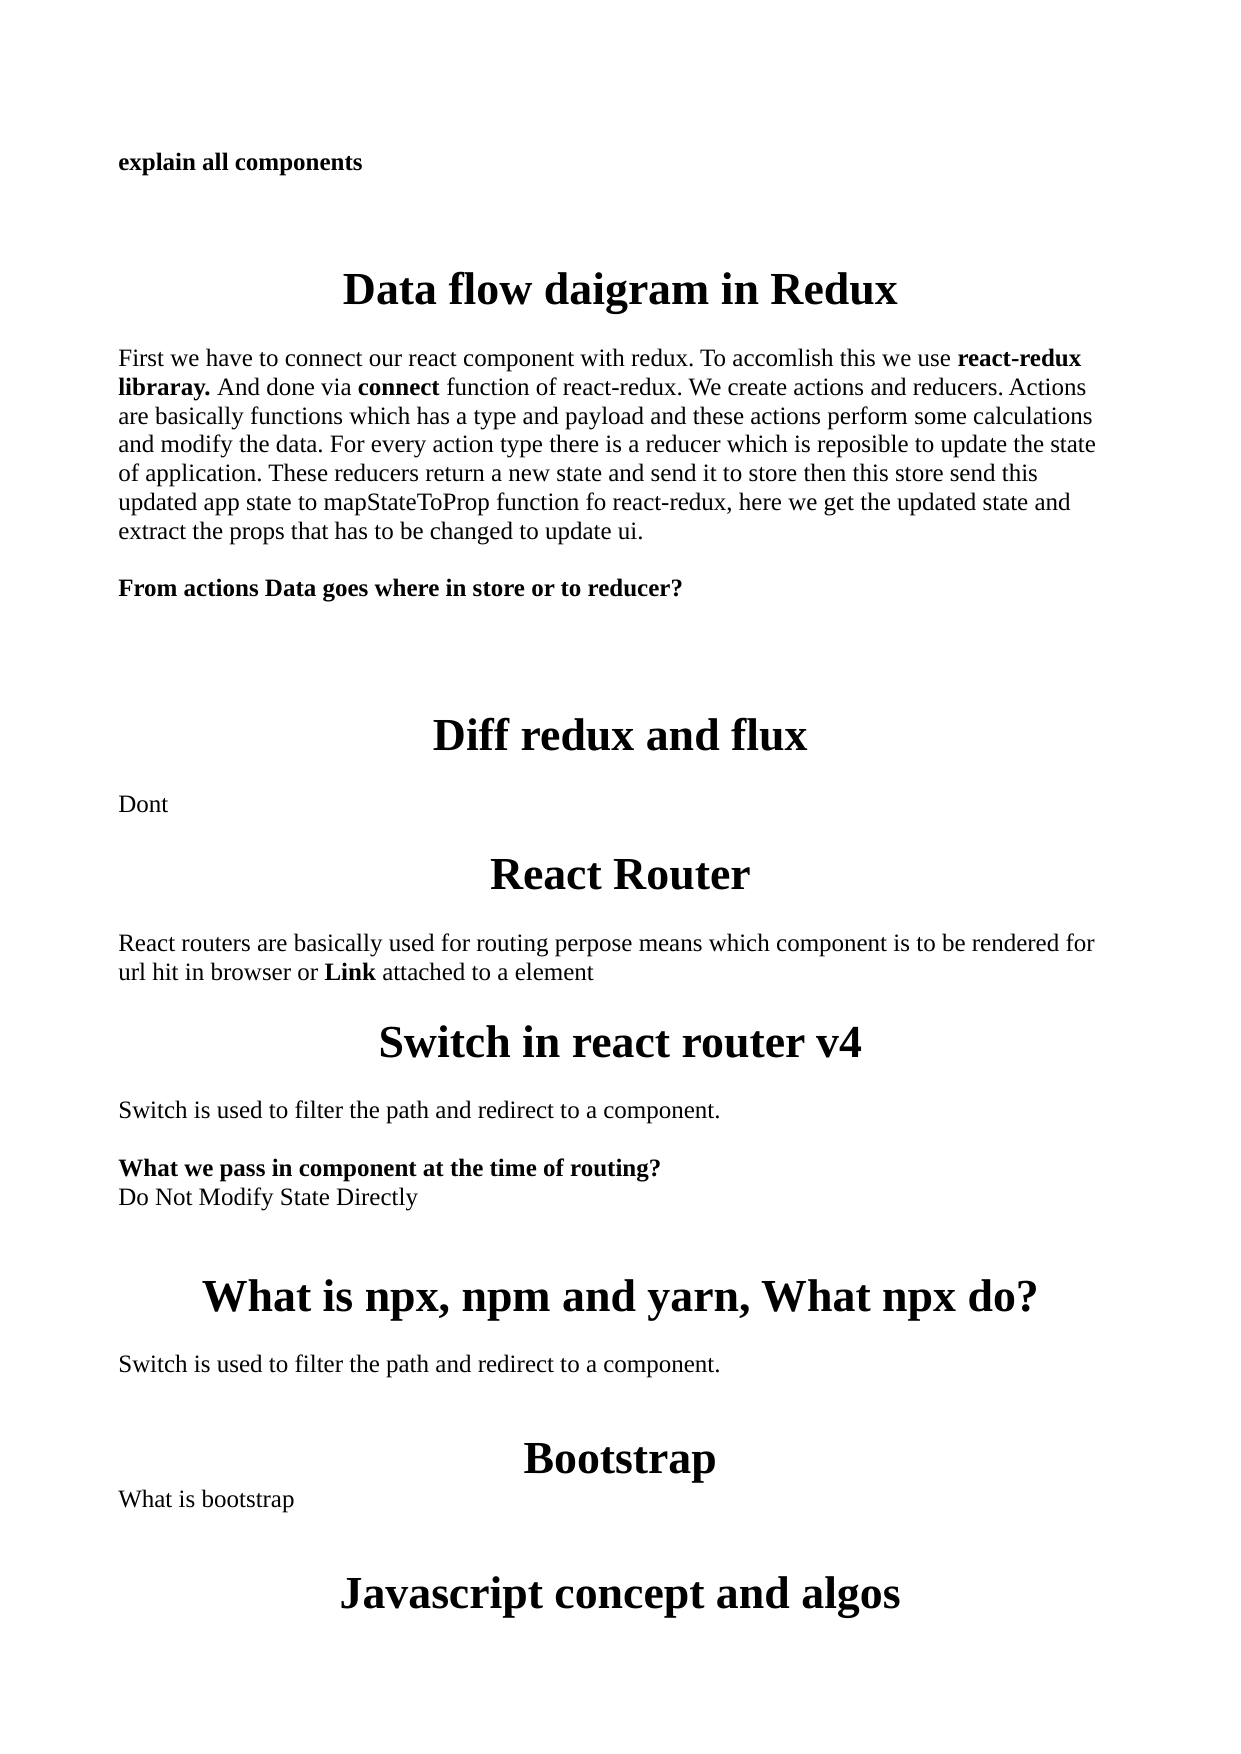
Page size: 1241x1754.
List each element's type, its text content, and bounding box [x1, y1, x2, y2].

text Data flow daigram in Redux [118, 262, 1122, 314]
text What we pass in component at the time of routing? [118, 1153, 1122, 1182]
text From actions Data goes where in store or to reducer? [118, 573, 1122, 602]
text Switch is used to filter the path and redirect to a component. [118, 1096, 1122, 1124]
text First we have to connect our react component with redux. To accomlish this we use react-redux libraray. And done via connect function of react-redux. We create actions and reducers. Actions are basically functions which has a type and payload and these actions perform some calculations and modify the data. For every action type there is a reducer which is reposible to update the state of application. These reducers return a new state and send it to store then this store send this updated app state to mapStateToProp function fo react-redux, here we get the updated state and extract the props that has to be changed to update ui. [118, 343, 1122, 544]
text Do Not Modify State Directly [118, 1182, 1122, 1211]
text Javascript concept and algos [118, 1565, 1122, 1618]
text React Router [118, 846, 1122, 899]
text Bootstrap [118, 1431, 1122, 1484]
text Diff redux and flux [118, 707, 1122, 760]
text Switch is used to filter the path and redirect to a component. [118, 1349, 1122, 1378]
text What is npx, npm and yarn, What npx do? [118, 1268, 1122, 1321]
text Dont [118, 789, 1122, 818]
text Switch in react router v4 [118, 1014, 1122, 1067]
text React routers are basically used for routing perpose means which component is to be rendered for url hit in browser or Link attached to a element [118, 928, 1122, 985]
text explain all components [118, 147, 1122, 176]
text What is bootstrap [118, 1484, 1122, 1512]
